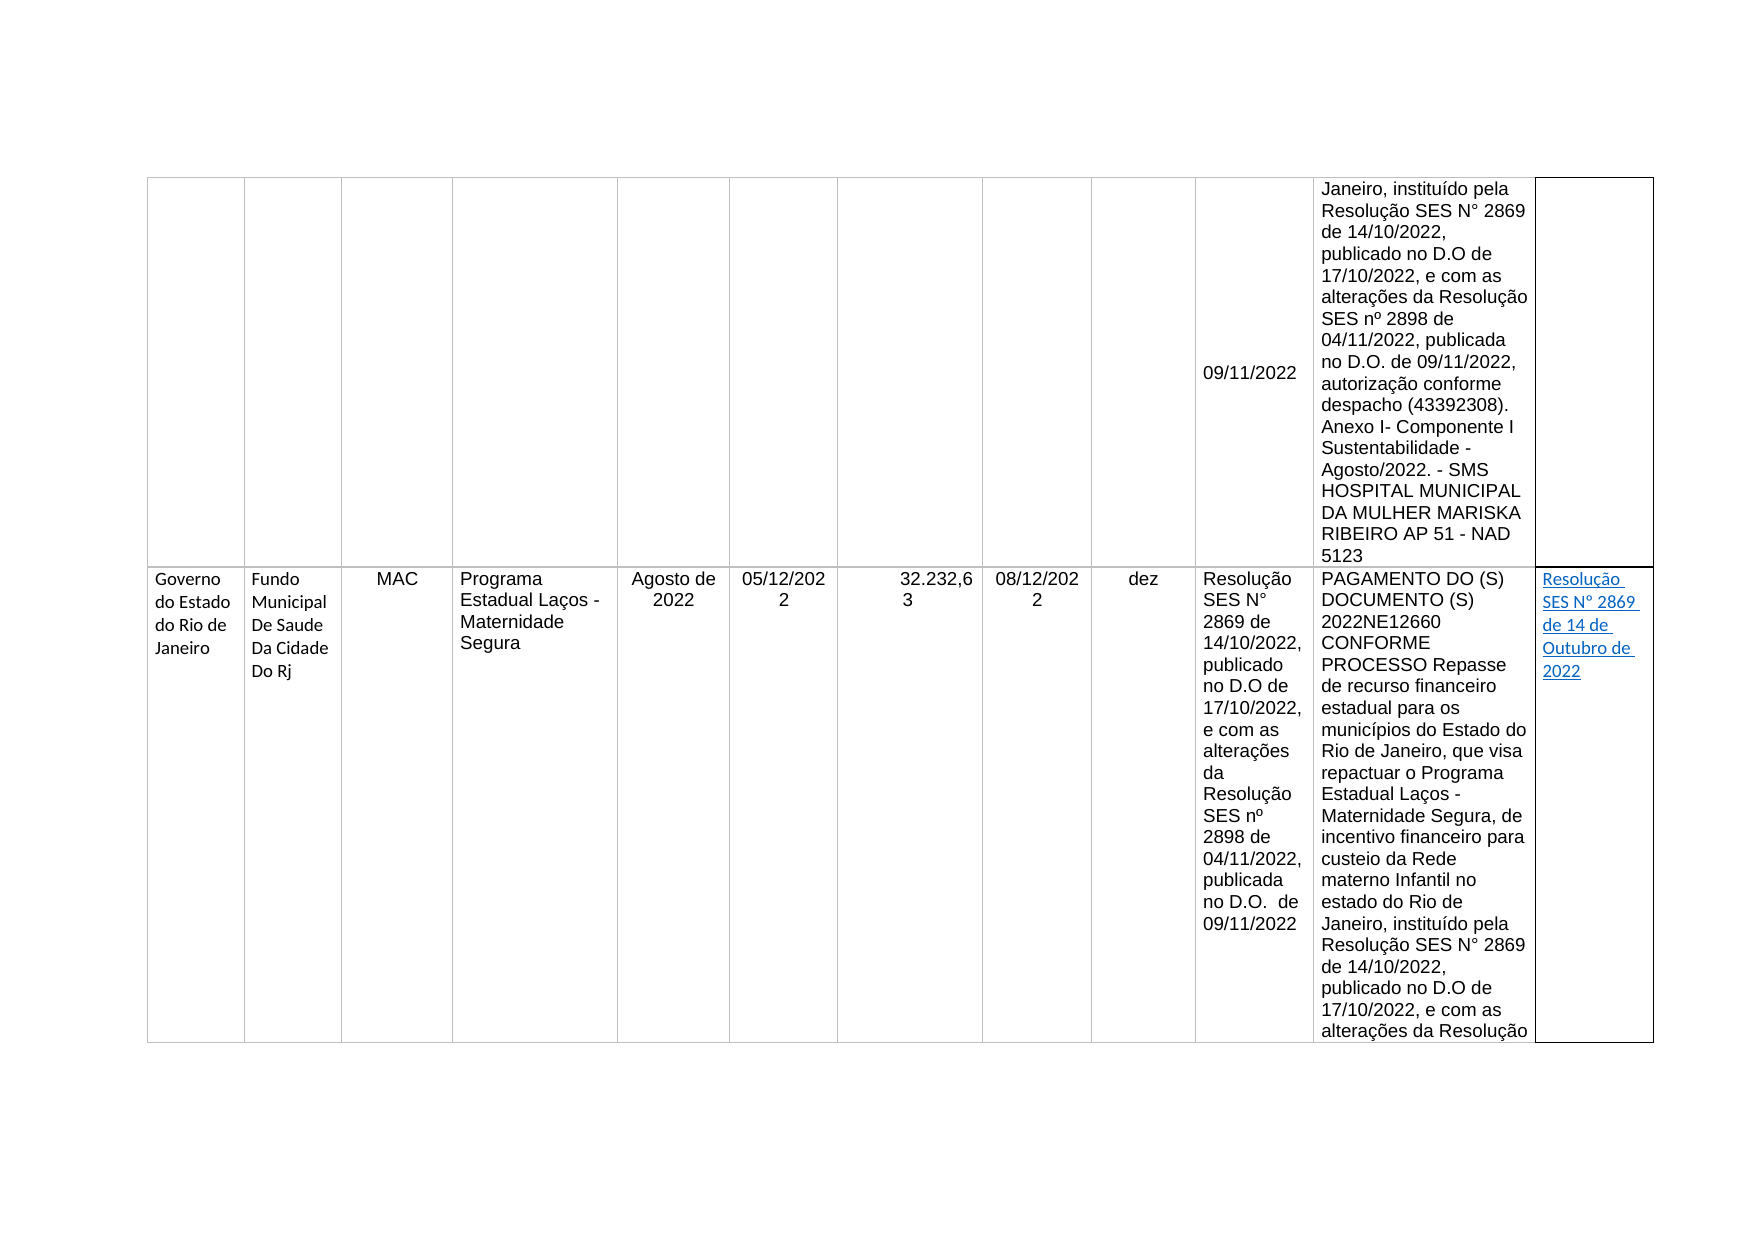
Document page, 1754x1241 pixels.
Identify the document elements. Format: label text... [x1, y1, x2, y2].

table_cell Janeiro, instituído pela Resolução SES N° 2869 de 14/10/2022, publicado no D.O de 17/10/2022, e com as alterações da Resolução SES nº 2898 de 04/11/2022, publicada no D.O. de 09/11/2022, autorização conforme despacho (43392308). Anexo I- Componente I Sustentabilidade - Agosto/2022. - SMS HOSPITAL MUNICIPAL DA MULHER MARISKA RIBEIRO AP 51 - NAD 5123 [1314, 178, 1535, 566]
table_cell [245, 178, 341, 566]
table_cell [148, 178, 244, 566]
table_cell [1092, 178, 1195, 566]
table_cell 08/12/2022 [983, 568, 1091, 1042]
table_cell [453, 178, 617, 566]
table_cell 09/11/2022 [1196, 178, 1313, 566]
table_cell 32.232,63 [838, 568, 982, 1042]
table_cell [983, 178, 1091, 566]
table_cell [730, 178, 837, 566]
table_cell [1536, 178, 1653, 566]
table_cell [618, 178, 729, 566]
table_cell [342, 178, 452, 566]
table_cell MAC [342, 568, 452, 1042]
table_cell Fundo Municipal De Saude Da Cidade Do Rj [245, 568, 341, 1042]
table_cell Resolução SES Nº 2869 de 14 de Outubro de 2022 [1536, 568, 1653, 1042]
table_cell 05/12/2022 [730, 568, 837, 1042]
table_cell PAGAMENTO DO (S) DOCUMENTO (S) 2022NE12660 CONFORME PROCESSO Repasse de recurso financeiro estadual para os municípios do Estado do Rio de Janeiro, que visa repactuar o Programa Estadual Laços - Maternidade Segura, de incentivo financeiro para custeio da Rede materno Infantil no estado do Rio de Janeiro, instituído pela Resolução SES N° 2869 de 14/10/2022, publicado no D.O de 17/10/2022, e com as alterações da Resolução [1314, 568, 1535, 1042]
table_cell Governo do Estado do Rio de Janeiro [148, 568, 244, 1042]
table_cell Programa Estadual Laços - Maternidade Segura [453, 568, 617, 1042]
table_cell [838, 178, 982, 566]
table_cell Agosto de 2022 [618, 568, 729, 1042]
table_cell Resolução SES N° 2869 de 14/10/2022, publicado no D.O de 17/10/2022, e com as alterações da Resolução SES nº 2898 de 04/11/2022, publicada no D.O. de 09/11/2022 [1196, 568, 1313, 1042]
table_cell dez [1092, 568, 1195, 1042]
